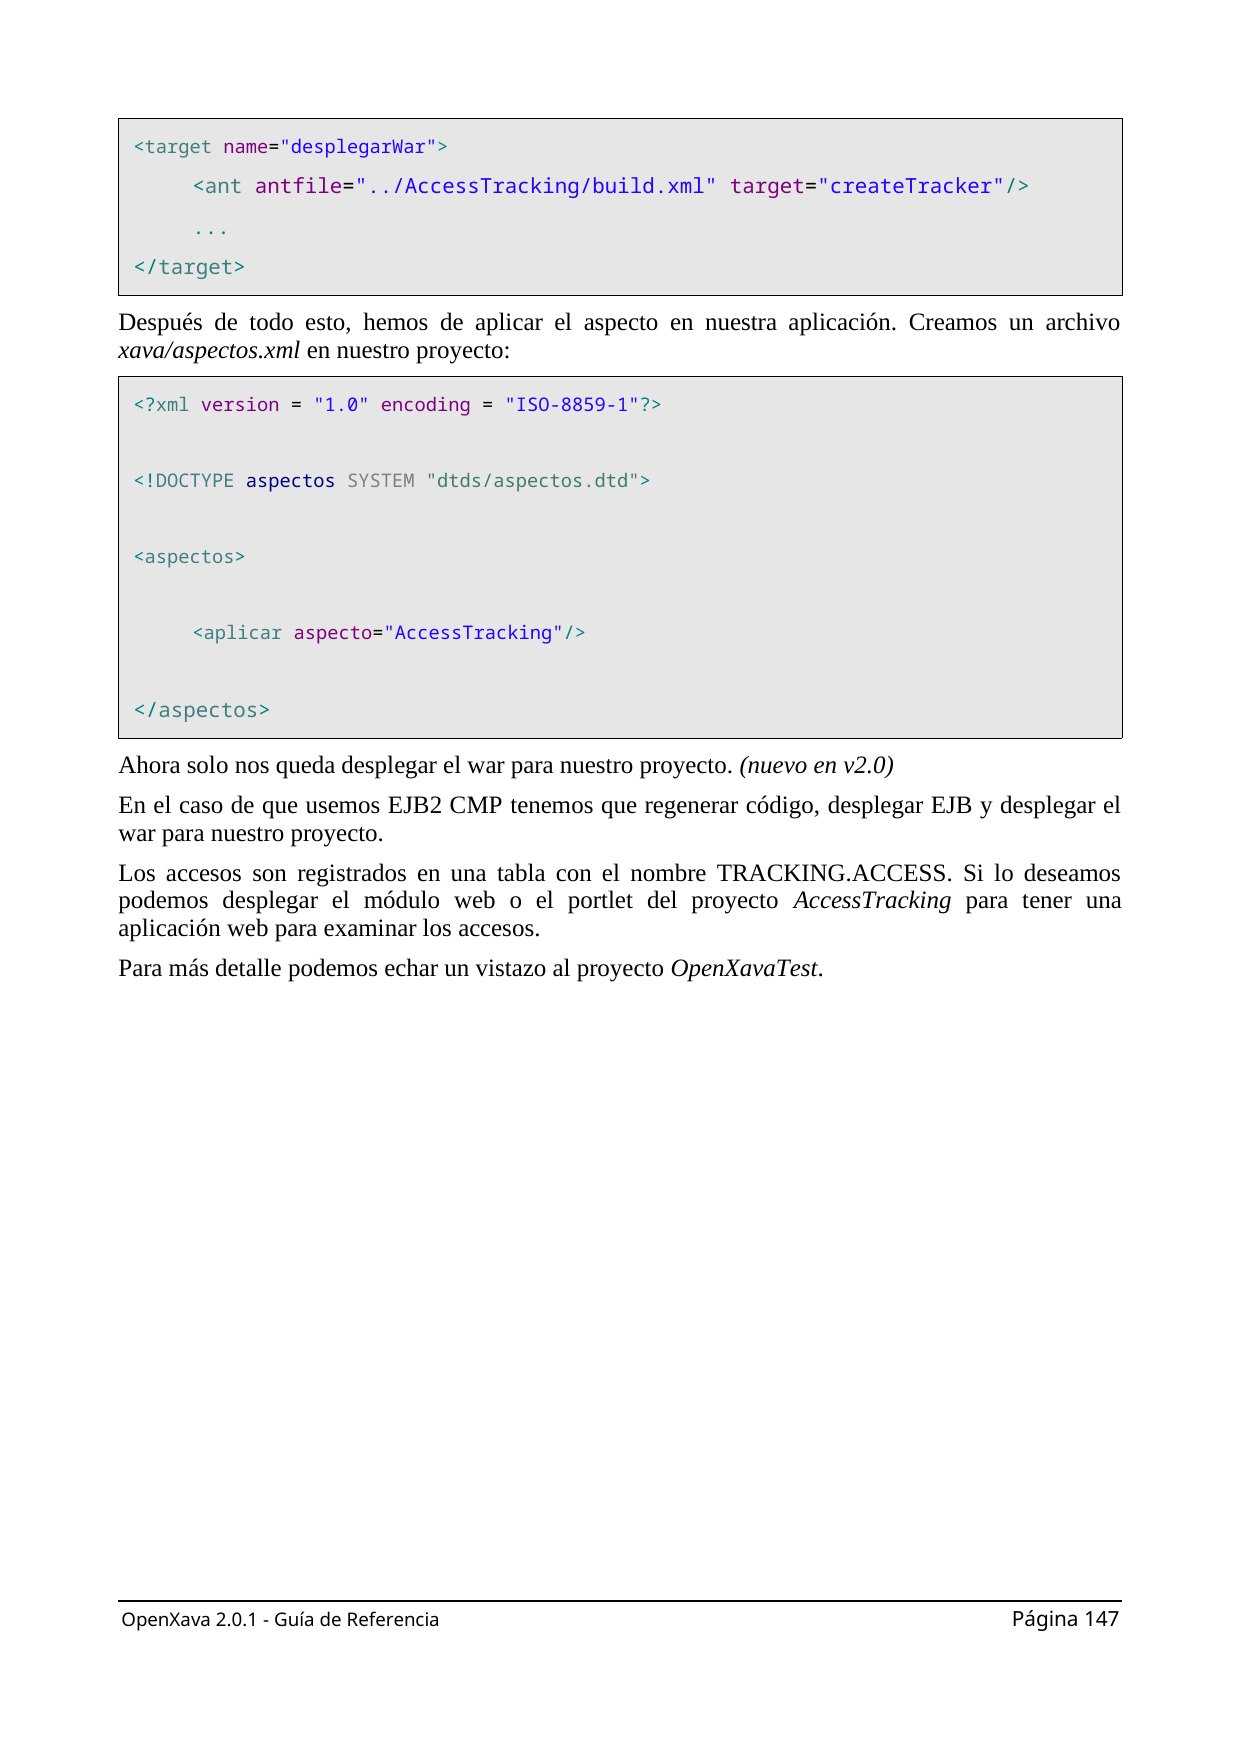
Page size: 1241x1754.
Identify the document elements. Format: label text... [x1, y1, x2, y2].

text </target> [119, 238, 1122, 295]
text Después de todo esto, hemos de aplicar el aspecto en nuestra aplicación. Creamos un archivo xava/aspectos.xml en nuestro proyecto: [118, 308, 1122, 363]
text <?xml version = "1.0" encoding = "ISO-8859-1"?> [119, 377, 1122, 414]
text <ant antfile="../AccessTracking/build.xml" target="createTracker"/> [119, 156, 1122, 197]
text </aspectos> [119, 680, 1122, 738]
text Ahora solo nos queda desplegar el war para nuestro proyecto. (nuevo en v2.0) [118, 751, 1122, 778]
text En el caso de que usemos EJB2 CMP tenemos que regenerar código, desplegar EJB y desplegar el war para nuestro proyecto. [118, 791, 1122, 846]
text Para más detalle podemos echar un vistazo al proyecto OpenXavaTest. [118, 954, 1122, 982]
text <aplicar aspecto="AccessTracking"/> [119, 604, 1122, 642]
text Los accesos son registrados en una tabla con el nombre TRACKING.ACCESS. Si lo deseamos podemos desplegar el módulo web o el portlet del proyecto AccessTracking para tener una aplicación web para examinar los accesos. [118, 859, 1122, 942]
text ... [119, 197, 1122, 238]
text <target name="desplegarWar"> [119, 119, 1122, 156]
text <!DOCTYPE aspectos SYSTEM "dtds/aspectos.dtd"> [119, 452, 1122, 490]
text <aspectos> [119, 528, 1122, 566]
